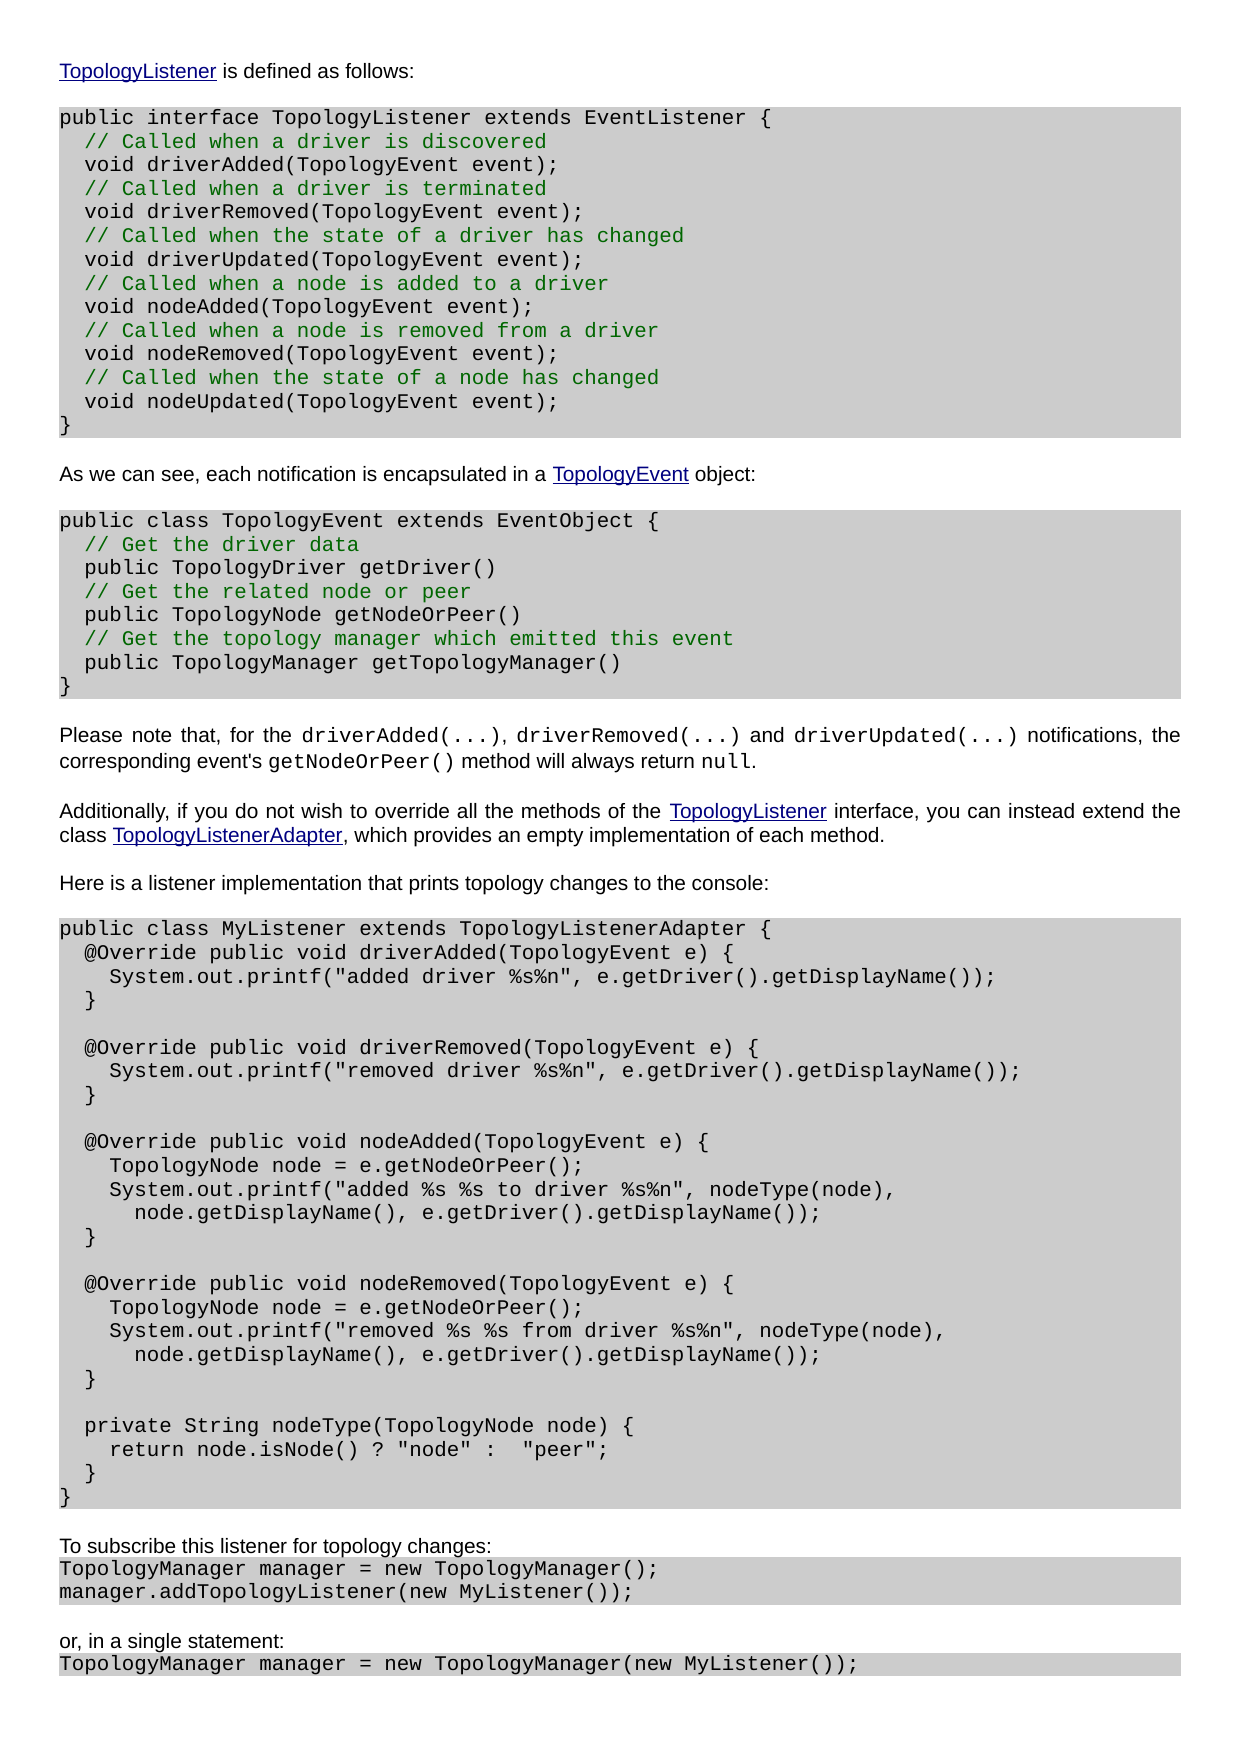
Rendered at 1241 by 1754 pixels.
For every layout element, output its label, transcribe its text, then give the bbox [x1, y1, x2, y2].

text return node.isNode() ? "node" : "peer"; [59, 1439, 1181, 1462]
text Additionally, if you do not wish to override all the methods of the TopologyListener interface, you can instead extend the class TopologyListenerAdapter, which provides an empty implementation of each method. [59, 799, 1181, 847]
text private String nodeType(TopologyNode node) { [59, 1415, 1181, 1439]
text void nodeAdded(TopologyEvent event); [59, 296, 1181, 320]
text void driverUpdated(TopologyEvent event); [59, 249, 1181, 272]
text // Get the driver data [59, 533, 1181, 557]
text } [59, 414, 1181, 438]
text } [59, 675, 1181, 699]
text System.out.printf("added driver %s%n", e.getDriver().getDisplayName()); [59, 966, 1181, 989]
text System.out.printf("added %s %s to driver %s%n", nodeType(node), [59, 1178, 1181, 1202]
text // Called when a node is removed from a driver [59, 320, 1181, 343]
text System.out.printf("removed driver %s%n", e.getDriver().getDisplayName()); [59, 1060, 1181, 1084]
text public class TopologyEvent extends EventObject { [59, 510, 1181, 533]
text node.getDisplayName(), e.getDriver().getDisplayName()); [59, 1202, 1181, 1226]
text } [59, 1084, 1181, 1108]
text @Override public void nodeRemoved(TopologyEvent e) { [59, 1273, 1181, 1297]
text TopologyManager manager = new TopologyManager(new MyListener()); [59, 1653, 1181, 1676]
text void nodeUpdated(TopologyEvent event); [59, 391, 1181, 414]
text void driverAdded(TopologyEvent event); [59, 154, 1181, 178]
text TopologyListener is defined as follows: [59, 59, 1181, 83]
text manager.addTopologyListener(new MyListener()); [59, 1581, 1181, 1605]
text @Override public void driverRemoved(TopologyEvent e) { [59, 1037, 1181, 1060]
text // Called when the state of a node has changed [59, 367, 1181, 391]
text public TopologyDriver getDriver() [59, 557, 1181, 581]
text } [59, 1226, 1181, 1249]
text // Get the related node or peer [59, 581, 1181, 604]
text Please note that, for the driverAdded(...), driverRemoved(...) and driverUpdated(...) notifications, the corresponding event's getNodeOrPeer() method will always return null. [59, 723, 1181, 775]
text or, in a single statement: [59, 1629, 1181, 1653]
text public TopologyManager getTopologyManager() [59, 652, 1181, 675]
text As we can see, each notification is encapsulated in a TopologyEvent object: [59, 462, 1181, 486]
text TopologyNode node = e.getNodeOrPeer(); [59, 1155, 1181, 1178]
text To subscribe this listener for topology changes: [59, 1533, 1181, 1557]
text TopologyManager manager = new TopologyManager(); [59, 1557, 1181, 1581]
text @Override public void nodeAdded(TopologyEvent e) { [59, 1131, 1181, 1155]
text // Called when a driver is terminated [59, 178, 1181, 202]
text // Called when a node is added to a driver [59, 272, 1181, 296]
text } [59, 989, 1181, 1013]
text // Called when a driver is discovered [59, 131, 1181, 154]
text @Override public void driverAdded(TopologyEvent e) { [59, 942, 1181, 966]
text void driverRemoved(TopologyEvent event); [59, 202, 1181, 225]
text // Get the topology manager which emitted this event [59, 628, 1181, 652]
text public interface TopologyListener extends EventListener { [59, 107, 1181, 131]
text // Called when the state of a driver has changed [59, 225, 1181, 249]
text } [59, 1462, 1181, 1486]
text } [59, 1486, 1181, 1509]
text Here is a listener implementation that prints topology changes to the console: [59, 871, 1181, 894]
text void nodeRemoved(TopologyEvent event); [59, 343, 1181, 367]
text public TopologyNode getNodeOrPeer() [59, 604, 1181, 628]
text System.out.printf("removed %s %s from driver %s%n", nodeType(node), [59, 1320, 1181, 1344]
text TopologyNode node = e.getNodeOrPeer(); [59, 1297, 1181, 1320]
text public class MyListener extends TopologyListenerAdapter { [59, 918, 1181, 942]
text } [59, 1368, 1181, 1391]
text node.getDisplayName(), e.getDriver().getDisplayName()); [59, 1344, 1181, 1368]
